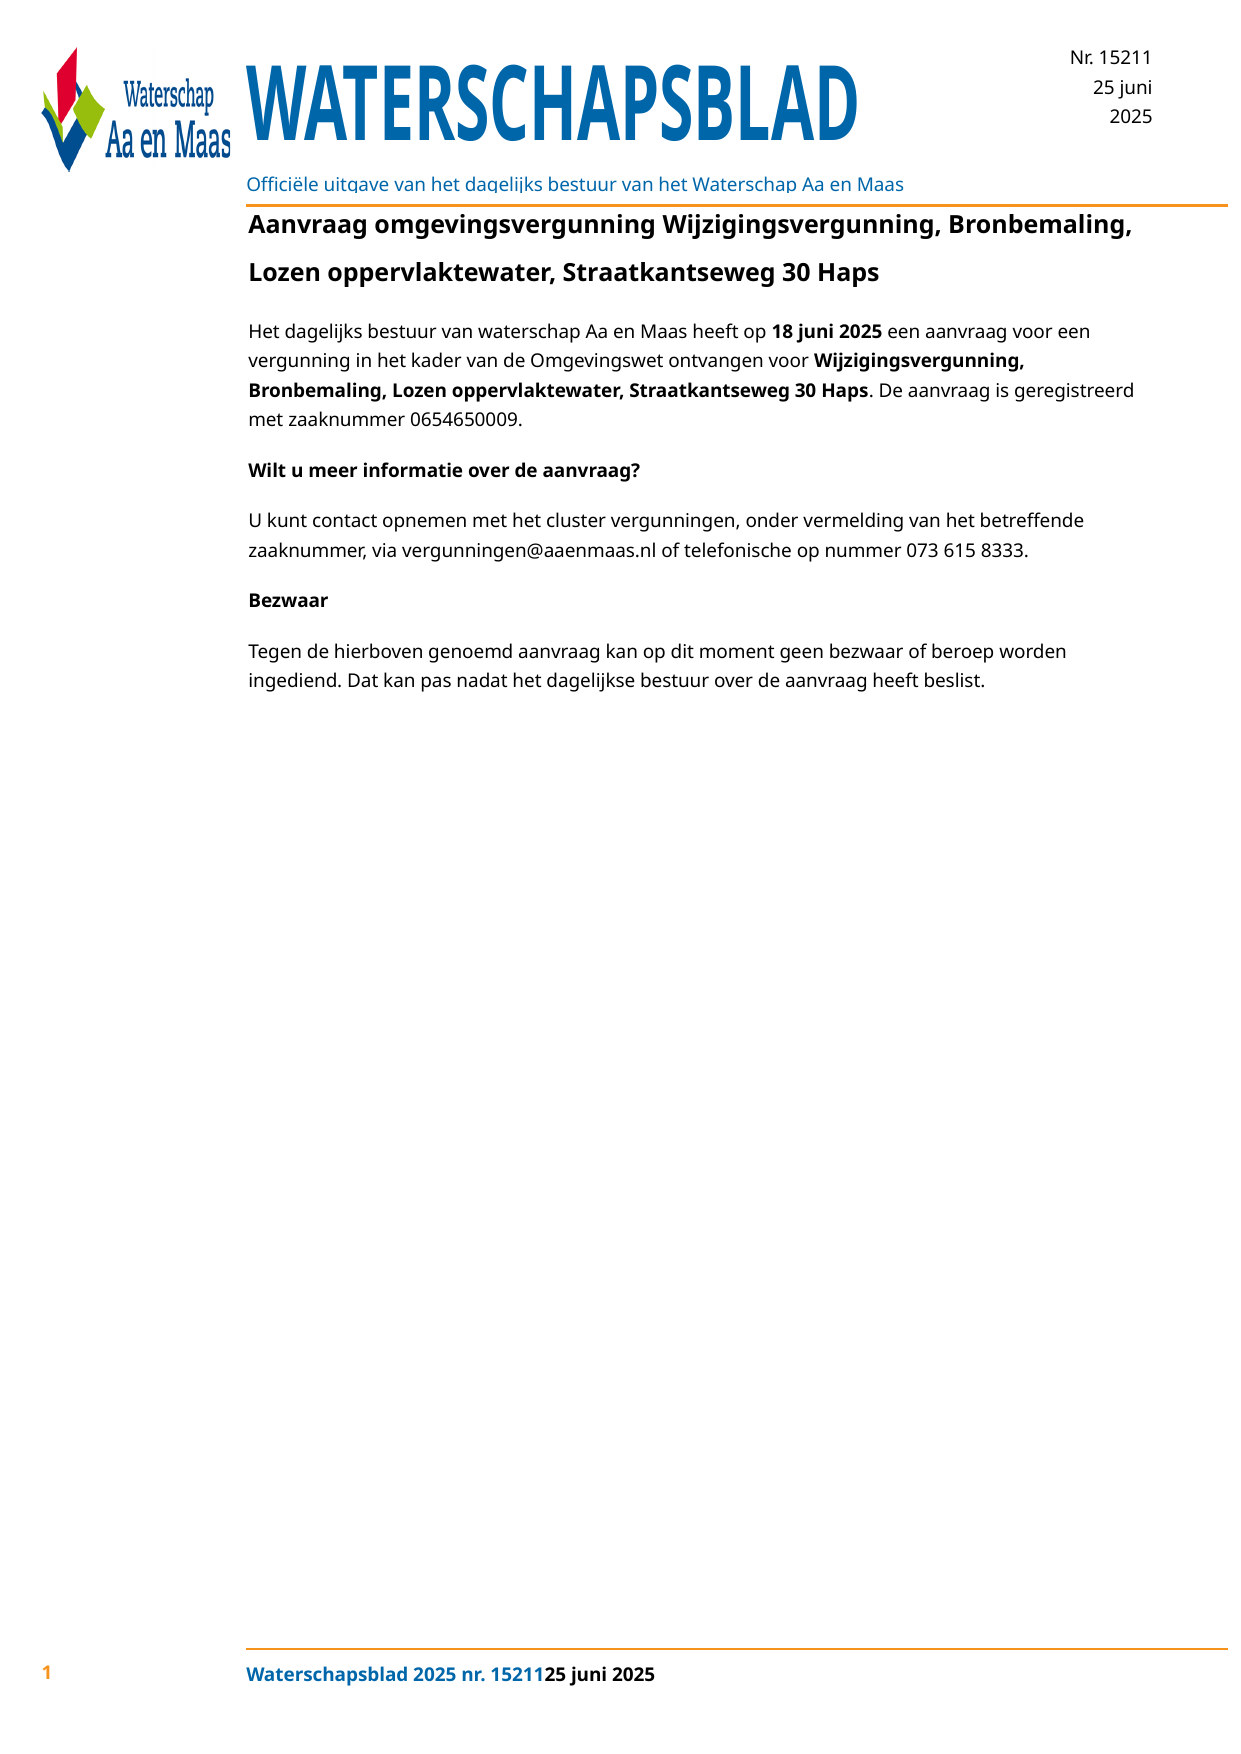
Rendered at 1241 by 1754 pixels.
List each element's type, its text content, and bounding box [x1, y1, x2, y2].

text Wilt u meer informatie over de aanvraag? [248, 457, 1152, 483]
text Het dagelijks bestuur van waterschap Aa en Maas heeft op 18 juni 2025 een aanvraag voor een vergunning in het kader van de Omgevingswet ontvangen voor Wijzigingsvergunning, Bronbemaling, Lozen oppervlaktewater, Straatkantseweg 30 Haps. De aanvraag is geregistreerd met zaaknummer 0654650009. [248, 318, 1152, 432]
text Aanvraag omgevingsvergunning Wijzigingsvergunning, Bronbemaling, Lozen oppervlaktewater, Straatkantseweg 30 Haps [248, 207, 1152, 288]
text Bezwaar [248, 587, 1152, 613]
picture [41, 47, 231, 172]
text U kunt contact opnemen met het cluster vergunningen, onder vermelding van het betreffende zaaknummer, via vergunningen@aaenmaas.nl of telefonische op nummer 073 615 8333. [248, 507, 1152, 563]
text Tegen de hierboven genoemd aanvraag kan op dit moment geen bezwaar of beroep worden ingediend. Dat kan pas nadat het dagelijkse bestuur over de aanvraag heeft beslist. [248, 638, 1152, 693]
